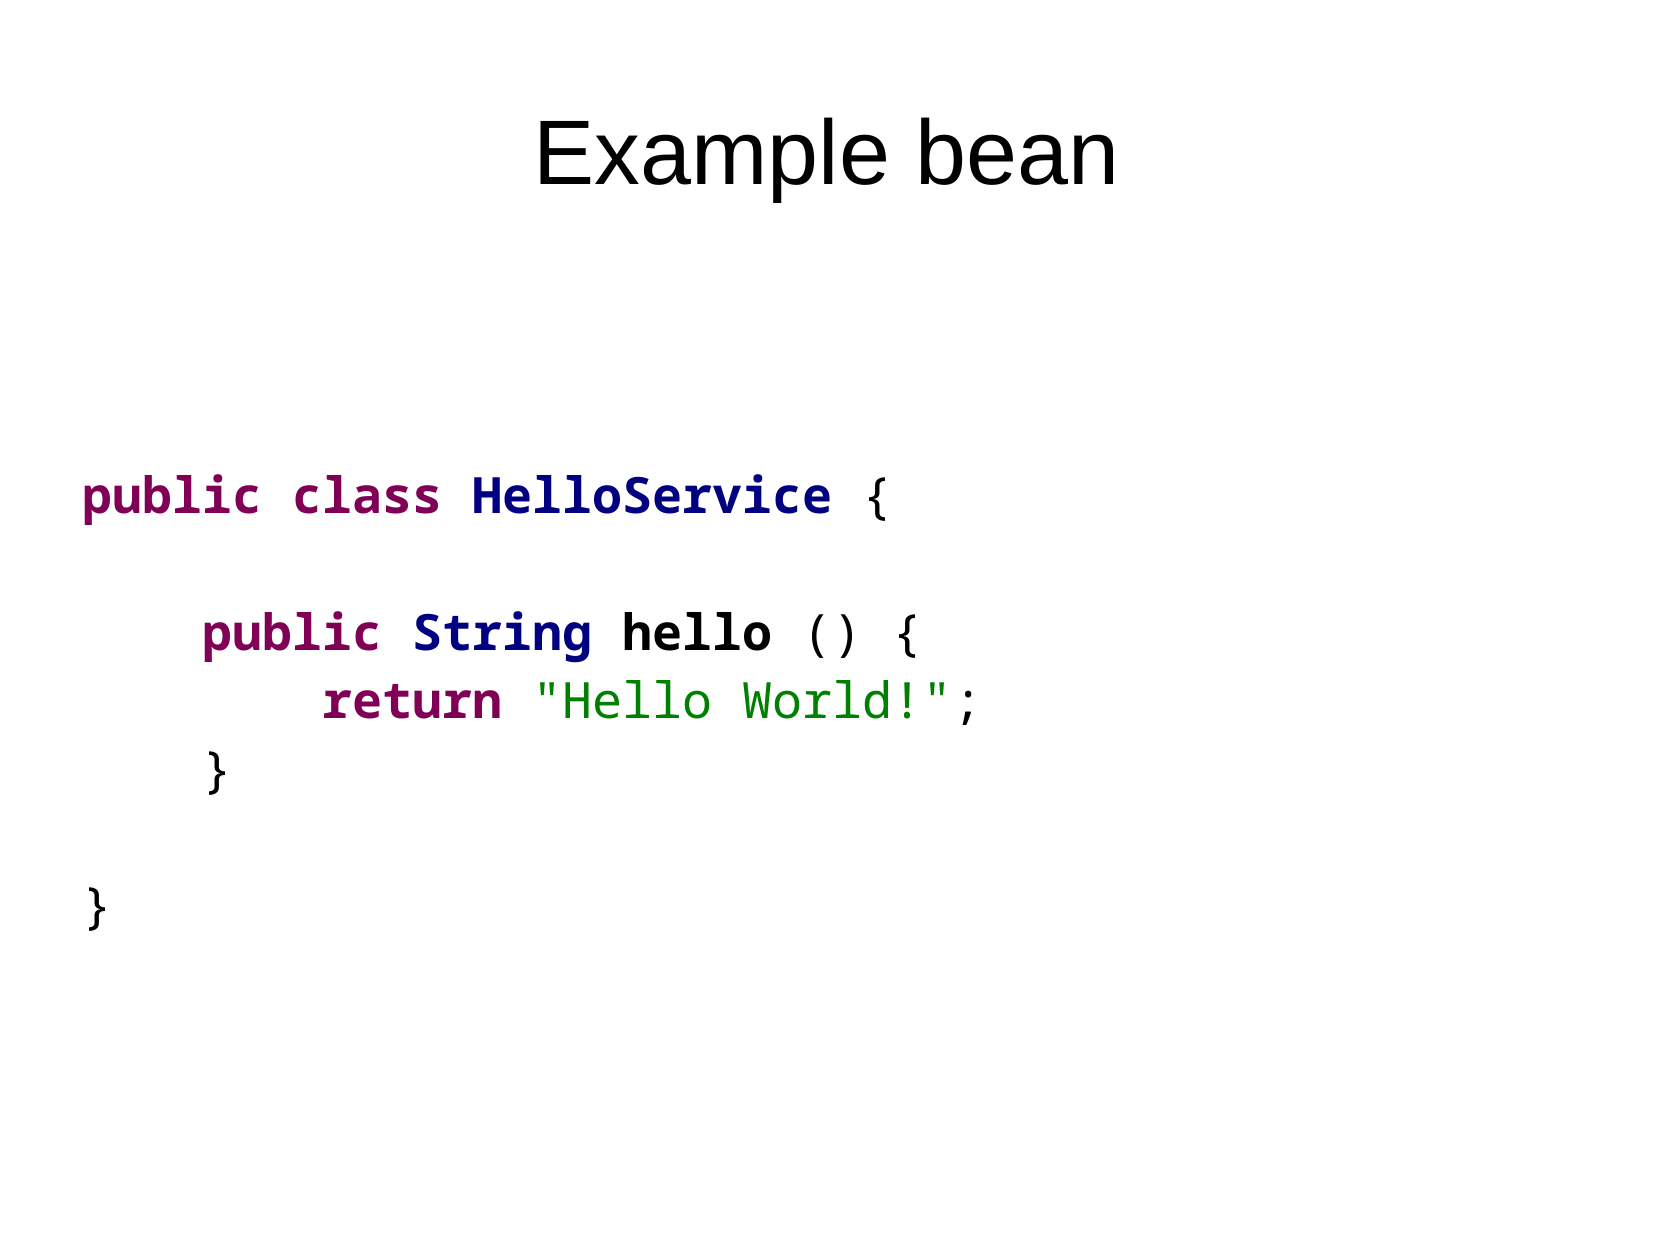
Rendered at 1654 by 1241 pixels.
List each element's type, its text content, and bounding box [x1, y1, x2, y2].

title Example bean [82, 49, 1571, 257]
list public class HelloService { public String hello () { return "Hello World!"; } } [82, 290, 1571, 1109]
